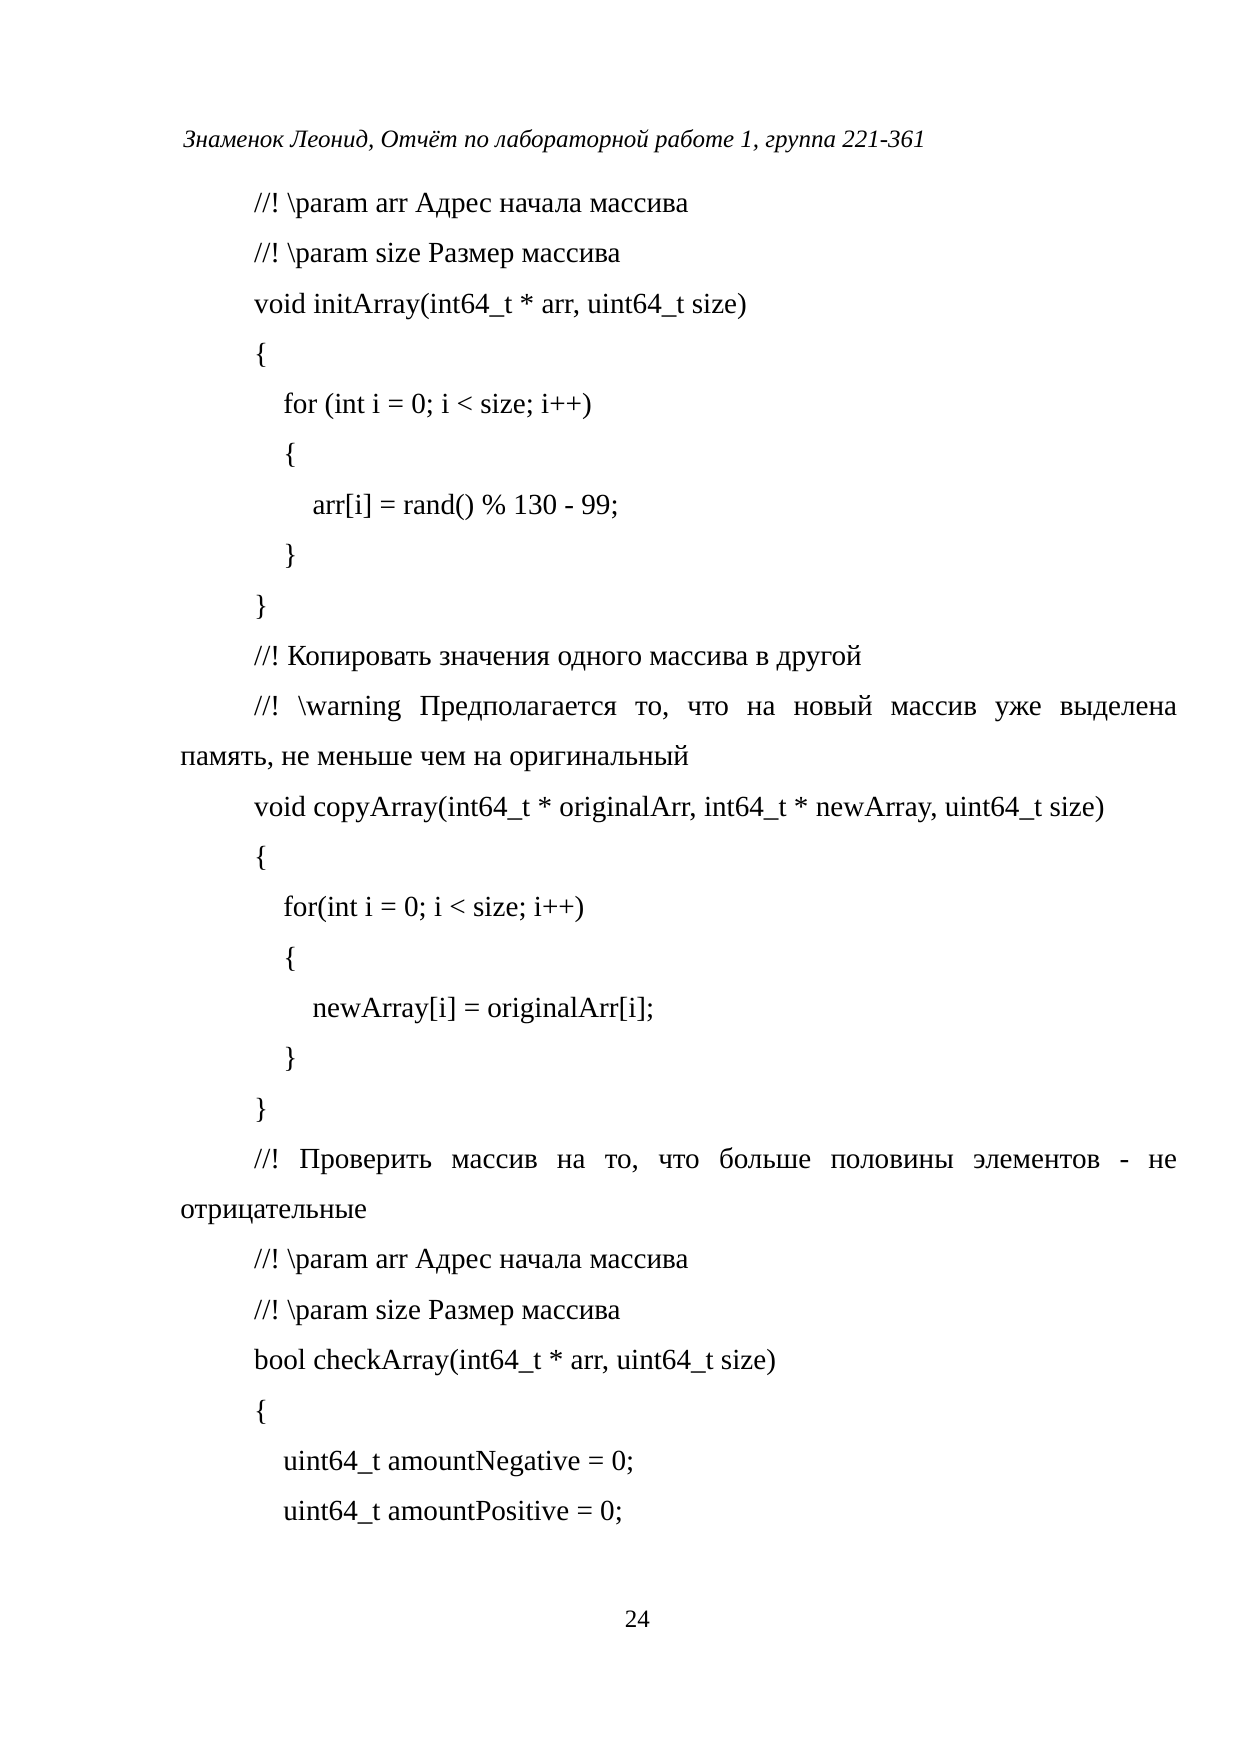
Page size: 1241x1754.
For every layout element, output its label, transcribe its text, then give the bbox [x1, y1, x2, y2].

text for(int i = 0; i < size; i++) [180, 889, 1178, 923]
text uint64_t amountPositive = 0; [180, 1493, 1178, 1527]
text } [180, 537, 1178, 571]
text //! Копировать значения одного массива в другой [180, 638, 1178, 671]
text arr[i] = rand() % 130 - 99; [180, 487, 1178, 521]
text } [180, 1091, 1178, 1124]
text bool checkArray(int64_t * arr, uint64_t size) [180, 1342, 1178, 1376]
text } [180, 588, 1178, 621]
text } [180, 1040, 1178, 1074]
text //! \param size Размер массива [180, 235, 1178, 269]
text void initArray(int64_t * arr, uint64_t size) [180, 286, 1178, 319]
text { [180, 336, 1178, 369]
text for (int i = 0; i < size; i++) [180, 386, 1178, 420]
text //! \param size Размер массива [180, 1292, 1178, 1326]
text { [180, 839, 1178, 873]
text { [180, 437, 1178, 470]
text newArray[i] = originalArr[i]; [180, 990, 1178, 1024]
text //! \param arr Адрес начала массива [180, 1242, 1178, 1275]
text { [180, 1393, 1178, 1426]
text //! \warning Предполагается то, что на новый массив уже выделена память, не меньше чем на оригинальный [180, 688, 1178, 772]
text void copyArray(int64_t * originalArr, int64_t * newArray, uint64_t size) [180, 789, 1178, 822]
text { [180, 940, 1178, 973]
text uint64_t amountNegative = 0; [180, 1443, 1178, 1476]
text //! Проверить массив на то, что больше половины элементов - не отрицательные [180, 1141, 1178, 1225]
text //! \param arr Адрес начала массива [180, 185, 1178, 219]
